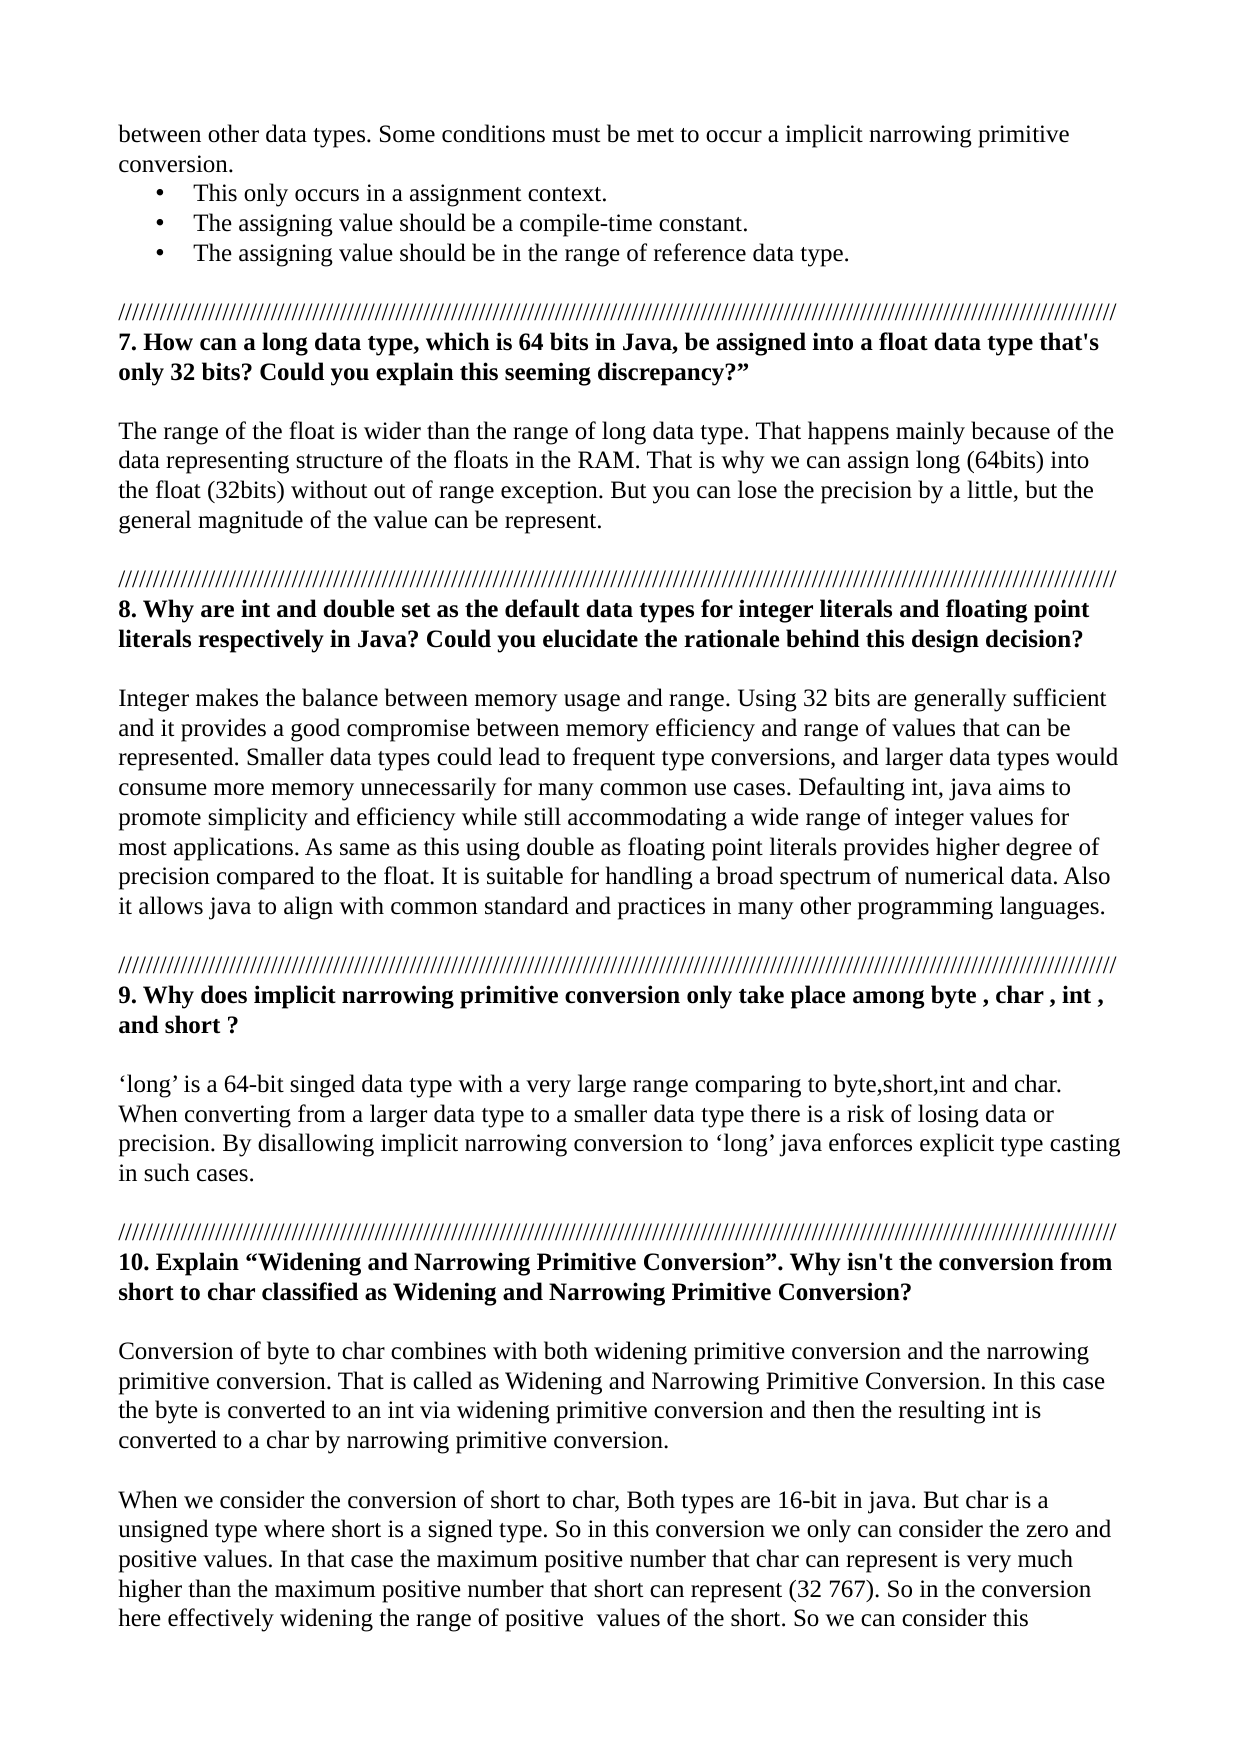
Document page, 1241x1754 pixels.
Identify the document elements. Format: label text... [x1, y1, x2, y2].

text 8. Why are int and double set as the default data types for integer literals and floating point literals respectively in Java? Could you elucidate the rationale behind this design decision? [118, 593, 1122, 652]
list The assigning value should be a compile-time constant. [156, 207, 1122, 237]
text //////////////////////////////////////////////////////////////////////////////////////////////////////////////////////////////////////////////// [118, 563, 1122, 593]
list This only occurs in a assignment context. [156, 177, 1122, 207]
text ‘long’ is a 64-bit singed data type with a very large range comparing to byte,short,int and char. When converting from a larger data type to a smaller data type there is a risk of losing data or precision. By disallowing implicit narrowing conversion to ‘long’ java enforces explicit type casting in such cases. [118, 1068, 1122, 1187]
text The range of the float is wider than the range of long data type. That happens mainly because of the data representing structure of the floats in the RAM. That is why we can assign long (64bits) into the float (32bits) without out of range exception. But you can lose the precision by a little, but the general magnitude of the value can be represent. [118, 415, 1122, 534]
text 10. Explain “Widening and Narrowing Primitive Conversion”. Why isn't the conversion from short to char classified as Widening and Narrowing Primitive Conversion? [118, 1246, 1122, 1306]
text between other data types. Some conditions must be met to occur a implicit narrowing primitive conversion. [118, 118, 1122, 177]
text 9. Why does implicit narrowing primitive conversion only take place among byte , char , int , and short ? [118, 979, 1122, 1038]
text //////////////////////////////////////////////////////////////////////////////////////////////////////////////////////////////////////////////// [118, 949, 1122, 979]
text //////////////////////////////////////////////////////////////////////////////////////////////////////////////////////////////////////////////// [118, 296, 1122, 326]
text 7. How can a long data type, which is 64 bits in Java, be assigned into a float data type that's only 32 bits? Could you explain this seeming discrepancy?” [118, 326, 1122, 385]
text //////////////////////////////////////////////////////////////////////////////////////////////////////////////////////////////////////////////// [118, 1217, 1122, 1246]
text When we consider the conversion of short to char, Both types are 16-bit in java. But char is a unsigned type where short is a signed type. So in this conversion we only can consider the zero and positive values. In that case the maximum positive number that char can represent is very much higher than the maximum positive number that short can represent (32 767). So in the conversion here effectively widening the range of positive values of the short. So we can consider this [118, 1484, 1122, 1632]
text Conversion of byte to char combines with both widening primitive conversion and the narrowing primitive conversion. That is called as Widening and Narrowing Primitive Conversion. In this case the byte is converted to an int via widening primitive conversion and then the resulting int is converted to a char by narrowing primitive conversion. [118, 1335, 1122, 1454]
list The assigning value should be in the range of reference data type. [156, 237, 1122, 267]
text Integer makes the balance between memory usage and range. Using 32 bits are generally sufficient and it provides a good compromise between memory efficiency and range of values that can be represented. Smaller data types could lead to frequent type conversions, and larger data types would consume more memory unnecessarily for many common use cases. Defaulting int, java aims to promote simplicity and efficiency while still accommodating a wide range of integer values for most applications. As same as this using double as floating point literals provides higher degree of precision compared to the float. It is suitable for handling a broad spectrum of numerical data. Also it allows java to align with common standard and practices in many other programming languages. [118, 682, 1122, 920]
